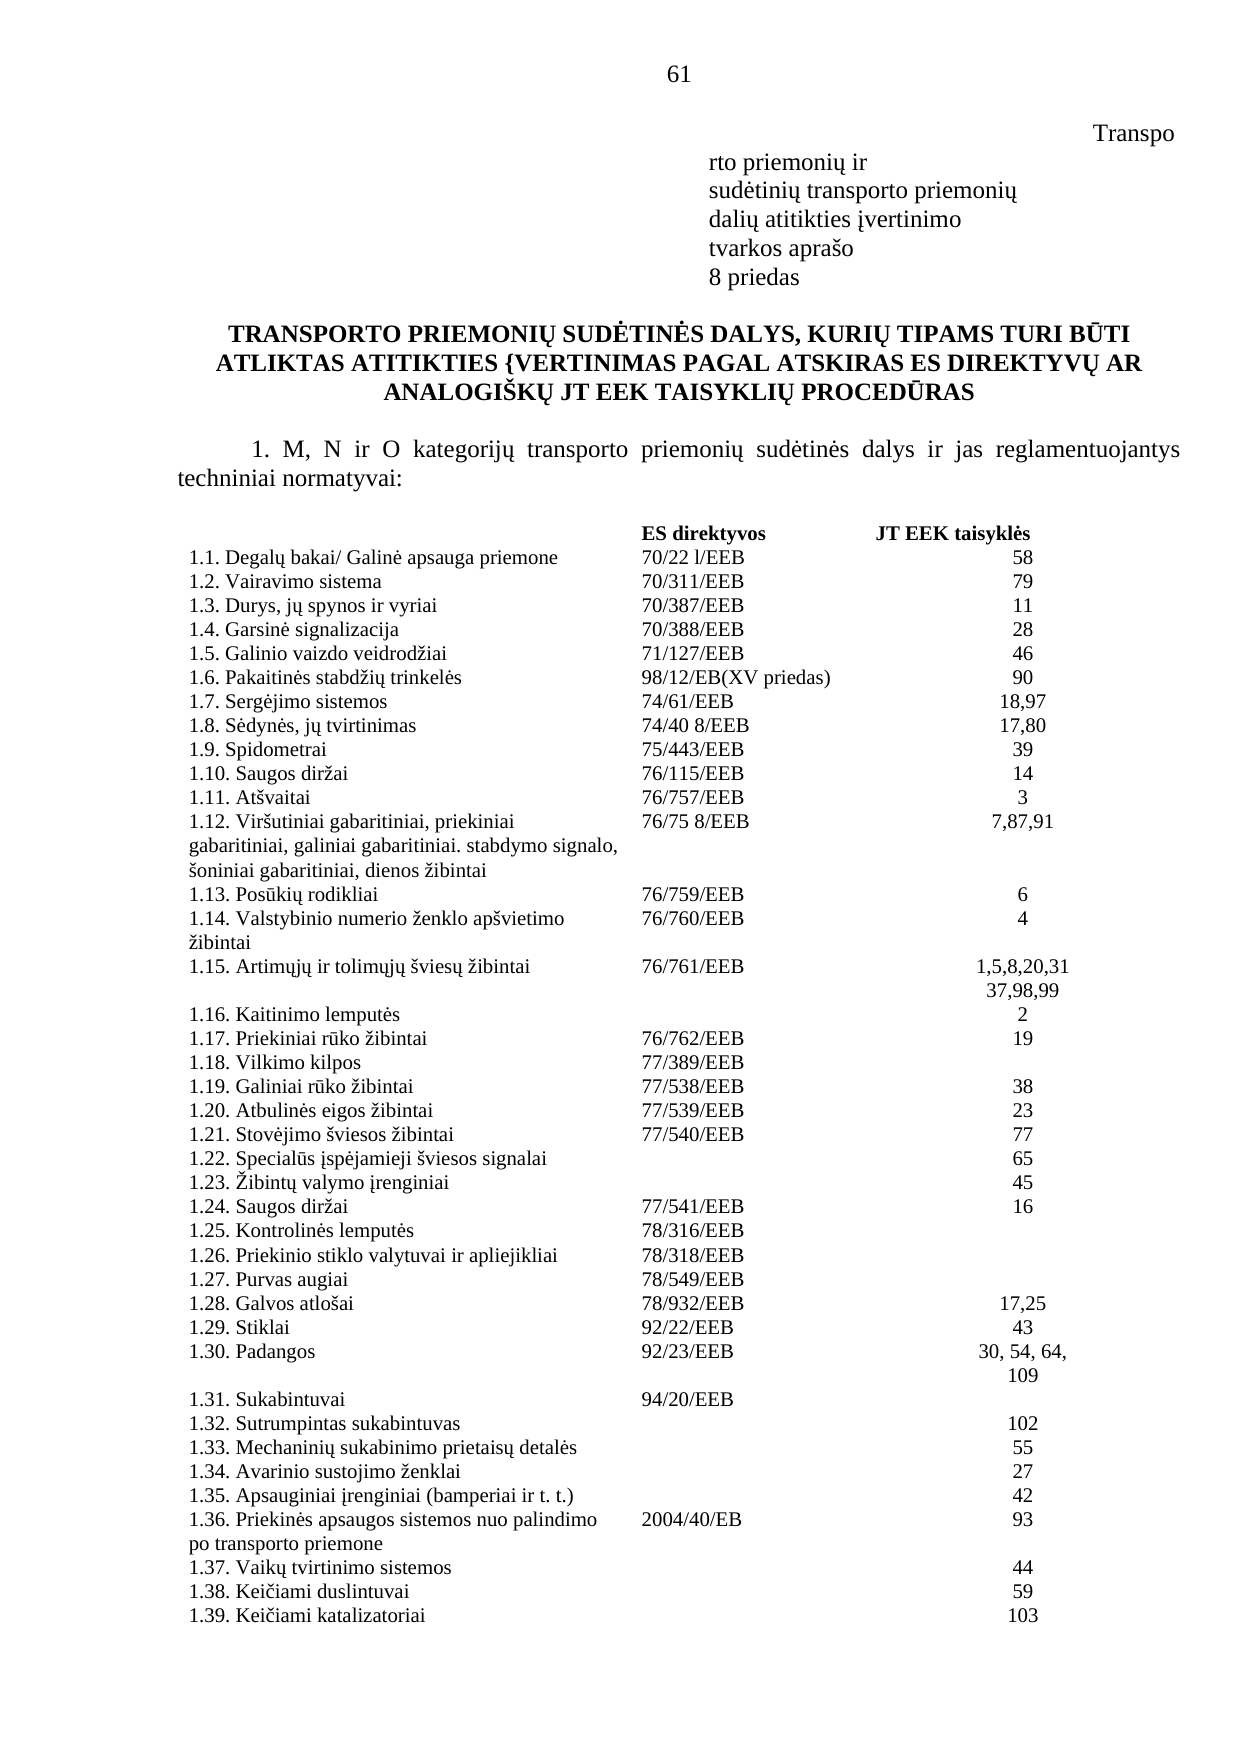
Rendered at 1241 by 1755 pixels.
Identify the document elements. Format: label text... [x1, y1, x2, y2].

table_cell [177, 1363, 630, 1387]
table_cell [864, 1050, 1181, 1074]
table_cell 74/61/EEB [630, 689, 864, 713]
table_cell [864, 1219, 1181, 1242]
table_cell 77/538/EEB [630, 1074, 864, 1098]
table_cell 90 [864, 665, 1181, 689]
table_cell 17,25 [864, 1291, 1181, 1315]
table_cell 76/757/EEB [630, 785, 864, 809]
table_cell 103 [864, 1604, 1181, 1627]
table_cell 1.13. Posūkių rodikliai [177, 882, 630, 906]
table_cell 1.37. Vaikų tvirtinimo sistemos [177, 1555, 630, 1579]
table_cell 76/75 8/EEB [630, 809, 864, 882]
table_cell 94/20/EEB [630, 1387, 864, 1411]
text sudėtinių transporto priemonių [177, 176, 1181, 204]
table_cell 70/388/EEB [630, 617, 864, 641]
table_cell 1.26. Priekinio stiklo valytuvai ir apliejikliai [177, 1243, 630, 1267]
table_cell 58 [864, 545, 1181, 569]
table_cell 28 [864, 617, 1181, 641]
table_cell 77 [864, 1122, 1181, 1146]
table_cell 39 [864, 737, 1181, 761]
table_cell 1.30. Padangos [177, 1339, 630, 1363]
table_cell 1.35. Apsauginiai įrenginiai (bamperiai ir t. t.) [177, 1483, 630, 1507]
table_cell [177, 978, 630, 1002]
table_cell 77/541/EEB [630, 1194, 864, 1218]
table_cell 1.5. Galinio vaizdo veidrodžiai [177, 641, 630, 665]
table_cell [864, 1243, 1181, 1267]
table_cell 30, 54, 64, [864, 1339, 1181, 1363]
table_cell 1.19. Galiniai rūko žibintai [177, 1074, 630, 1098]
table_cell 109 [864, 1363, 1181, 1387]
table_cell 38 [864, 1074, 1181, 1098]
table_cell [630, 978, 864, 1002]
table_cell 17,80 [864, 713, 1181, 737]
table_cell 7,87,91 [864, 809, 1181, 882]
text TRANSPORTO PRIEMONIŲ SUDĖTINĖS DALYS, KURIŲ TIPAMS TURI BŪTI ATLIKTAS ATITIKTIES {VERTINIMAS PAGAL ATSKIRAS ES DIREKTYVŲ AR ANALOGIŠKŲ JT EEK TAISYKLIŲ PROCEDŪRAS [177, 319, 1181, 406]
table_cell 59 [864, 1579, 1181, 1603]
table_cell [630, 1555, 864, 1579]
table_cell 1.4. Garsinė signalizacija [177, 617, 630, 641]
table_cell 71/127/EEB [630, 641, 864, 665]
table_cell 98/12/EB(XV priedas) [630, 665, 864, 689]
table_cell 77/540/EEB [630, 1122, 864, 1146]
table_cell 92/22/EEB [630, 1315, 864, 1339]
table_cell 77/389/EEB [630, 1050, 864, 1074]
table_cell 1.18. Vilkimo kilpos [177, 1050, 630, 1074]
table_cell 78/549/EEB [630, 1267, 864, 1291]
table_cell 1.17. Priekiniai rūko žibintai [177, 1026, 630, 1050]
table_cell 1.21. Stovėjimo šviesos žibintai [177, 1122, 630, 1146]
table_cell 1.39. Keičiami katalizatoriai [177, 1604, 630, 1627]
table_cell 1.7. Sergėjimo sistemos [177, 689, 630, 713]
table_cell 77/539/EEB [630, 1098, 864, 1122]
table_cell 70/22 l/EEB [630, 545, 864, 569]
table_cell 102 [864, 1411, 1181, 1435]
table_header [177, 521, 630, 545]
table_cell 70/387/EEB [630, 593, 864, 617]
table_cell 37,98,99 [864, 978, 1181, 1002]
table_cell 42 [864, 1483, 1181, 1507]
text Transporto priemonių ir [709, 118, 1181, 176]
table_cell 23 [864, 1098, 1181, 1122]
table_cell 1.9. Spidometrai [177, 737, 630, 761]
text 1. M, N ir O kategorijų transporto priemonių sudėtinės dalys ir jas reglamentuojantys techniniai normatyvai: [177, 434, 1181, 492]
table_cell 44 [864, 1555, 1181, 1579]
table_cell 1.23. Žibintų valymo įrenginiai [177, 1170, 630, 1194]
text tvarkos aprašo [177, 233, 1181, 262]
table_cell 27 [864, 1459, 1181, 1483]
table_cell 1.10. Saugos diržai [177, 761, 630, 785]
table_cell 6 [864, 882, 1181, 906]
table_cell 79 [864, 569, 1181, 593]
table_cell 70/311/EEB [630, 569, 864, 593]
table_cell 92/23/EEB [630, 1339, 864, 1363]
table_cell [630, 1002, 864, 1026]
table_cell 45 [864, 1170, 1181, 1194]
table_cell 1.1. Degalų bakai/ Galinė apsauga priemone [177, 545, 630, 569]
table_cell [630, 1435, 864, 1459]
table_cell 46 [864, 641, 1181, 665]
table_cell 76/761/EEB [630, 954, 864, 978]
table_cell 1.15. Artimųjų ir tolimųjų šviesų žibintai [177, 954, 630, 978]
table_cell [864, 1267, 1181, 1291]
table_cell 1.11. Atšvaitai [177, 785, 630, 809]
table_cell 18,97 [864, 689, 1181, 713]
table_cell 16 [864, 1194, 1181, 1218]
table_cell 55 [864, 1435, 1181, 1459]
table_cell 1.29. Stiklai [177, 1315, 630, 1339]
table_cell 1.32. Sutrumpintas sukabintuvas [177, 1411, 630, 1435]
table_cell 2004/40/EB [630, 1507, 864, 1555]
table_cell 1.27. Purvas augiai [177, 1267, 630, 1291]
table_cell [630, 1363, 864, 1387]
table_cell 43 [864, 1315, 1181, 1339]
table_cell 1,5,8,20,31 [864, 954, 1181, 978]
table_cell 1.14. Valstybinio numerio ženklo apšvietimo žibintai [177, 906, 630, 954]
table_cell 1.3. Durys, jų spynos ir vyriai [177, 593, 630, 617]
table_cell 14 [864, 761, 1181, 785]
table_cell 1.36. Priekinės apsaugos sistemos nuo palindimo po transporto priemone [177, 1507, 630, 1555]
table_cell 76/762/EEB [630, 1026, 864, 1050]
table_cell 1.28. Galvos atlošai [177, 1291, 630, 1315]
table_cell 1.22. Specialūs įspėjamieji šviesos signalai [177, 1146, 630, 1170]
table_header JT EEK taisyklės [864, 521, 1181, 545]
table_cell 78/316/EEB [630, 1219, 864, 1242]
table_cell 1.8. Sėdynės, jų tvirtinimas [177, 713, 630, 737]
table_cell 1.2. Vairavimo sistema [177, 569, 630, 593]
table_cell 3 [864, 785, 1181, 809]
table_cell 1.16. Kaitinimo lemputės [177, 1002, 630, 1026]
table_cell 76/115/EEB [630, 761, 864, 785]
table_cell 76/759/EEB [630, 882, 864, 906]
text 8 priedas [177, 262, 1181, 291]
table_cell 78/932/EEB [630, 1291, 864, 1315]
table_cell 1.12. Viršutiniai gabaritiniai, priekiniai gabaritiniai, galiniai gabaritiniai. stabdymo signalo, šoniniai gabaritiniai, dienos žibintai [177, 809, 630, 882]
table_cell 1.34. Avarinio sustojimo ženklai [177, 1459, 630, 1483]
table_cell 11 [864, 593, 1181, 617]
table_cell [630, 1170, 864, 1194]
table_cell 76/760/EEB [630, 906, 864, 954]
table_cell 75/443/EEB [630, 737, 864, 761]
table_cell 1.25. Kontrolinės lemputės [177, 1219, 630, 1242]
table_cell [630, 1604, 864, 1627]
table_cell 4 [864, 906, 1181, 954]
table_cell 1.6. Pakaitinės stabdžių trinkelės [177, 665, 630, 689]
table_cell 74/40 8/EEB [630, 713, 864, 737]
table_cell 19 [864, 1026, 1181, 1050]
table_cell [630, 1483, 864, 1507]
table_cell [630, 1146, 864, 1170]
table_cell 1.20. Atbulinės eigos žibintai [177, 1098, 630, 1122]
table_cell [864, 1387, 1181, 1411]
table_cell 1.38. Keičiami duslintuvai [177, 1579, 630, 1603]
table_cell 1.24. Saugos diržai [177, 1194, 630, 1218]
table_cell 65 [864, 1146, 1181, 1170]
table_header ES direktyvos [630, 521, 864, 545]
table_cell 93 [864, 1507, 1181, 1555]
table_cell 78/318/EEB [630, 1243, 864, 1267]
table_cell 2 [864, 1002, 1181, 1026]
table_cell [630, 1579, 864, 1603]
table_cell [630, 1411, 864, 1435]
table_cell 1.33. Mechaninių sukabinimo prietaisų detalės [177, 1435, 630, 1459]
table_cell [630, 1459, 864, 1483]
table_cell 1.31. Sukabintuvai [177, 1387, 630, 1411]
text dalių atitikties įvertinimo [177, 204, 1181, 233]
